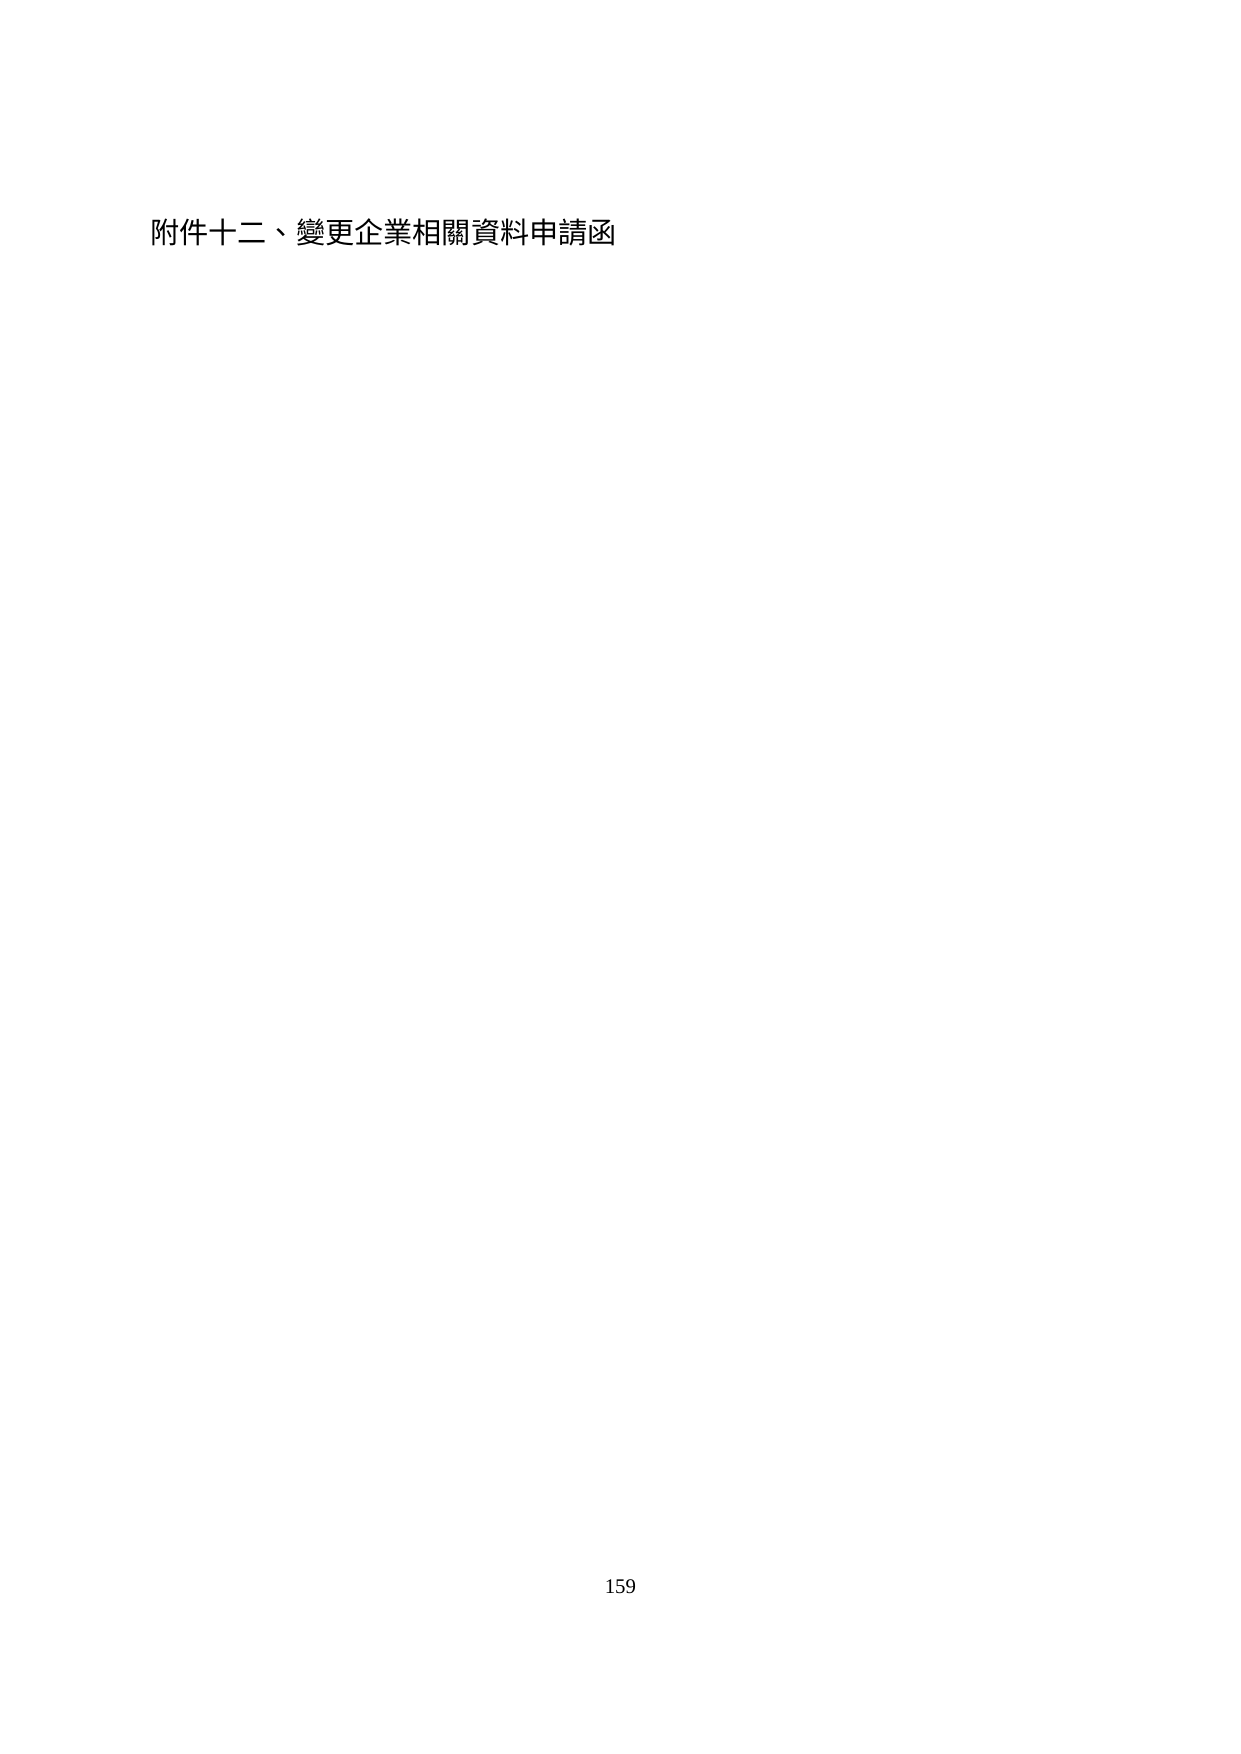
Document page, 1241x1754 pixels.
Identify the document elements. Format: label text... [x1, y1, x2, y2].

text 附件十二、變更企業相關資料申請函 [150, 189, 1090, 252]
